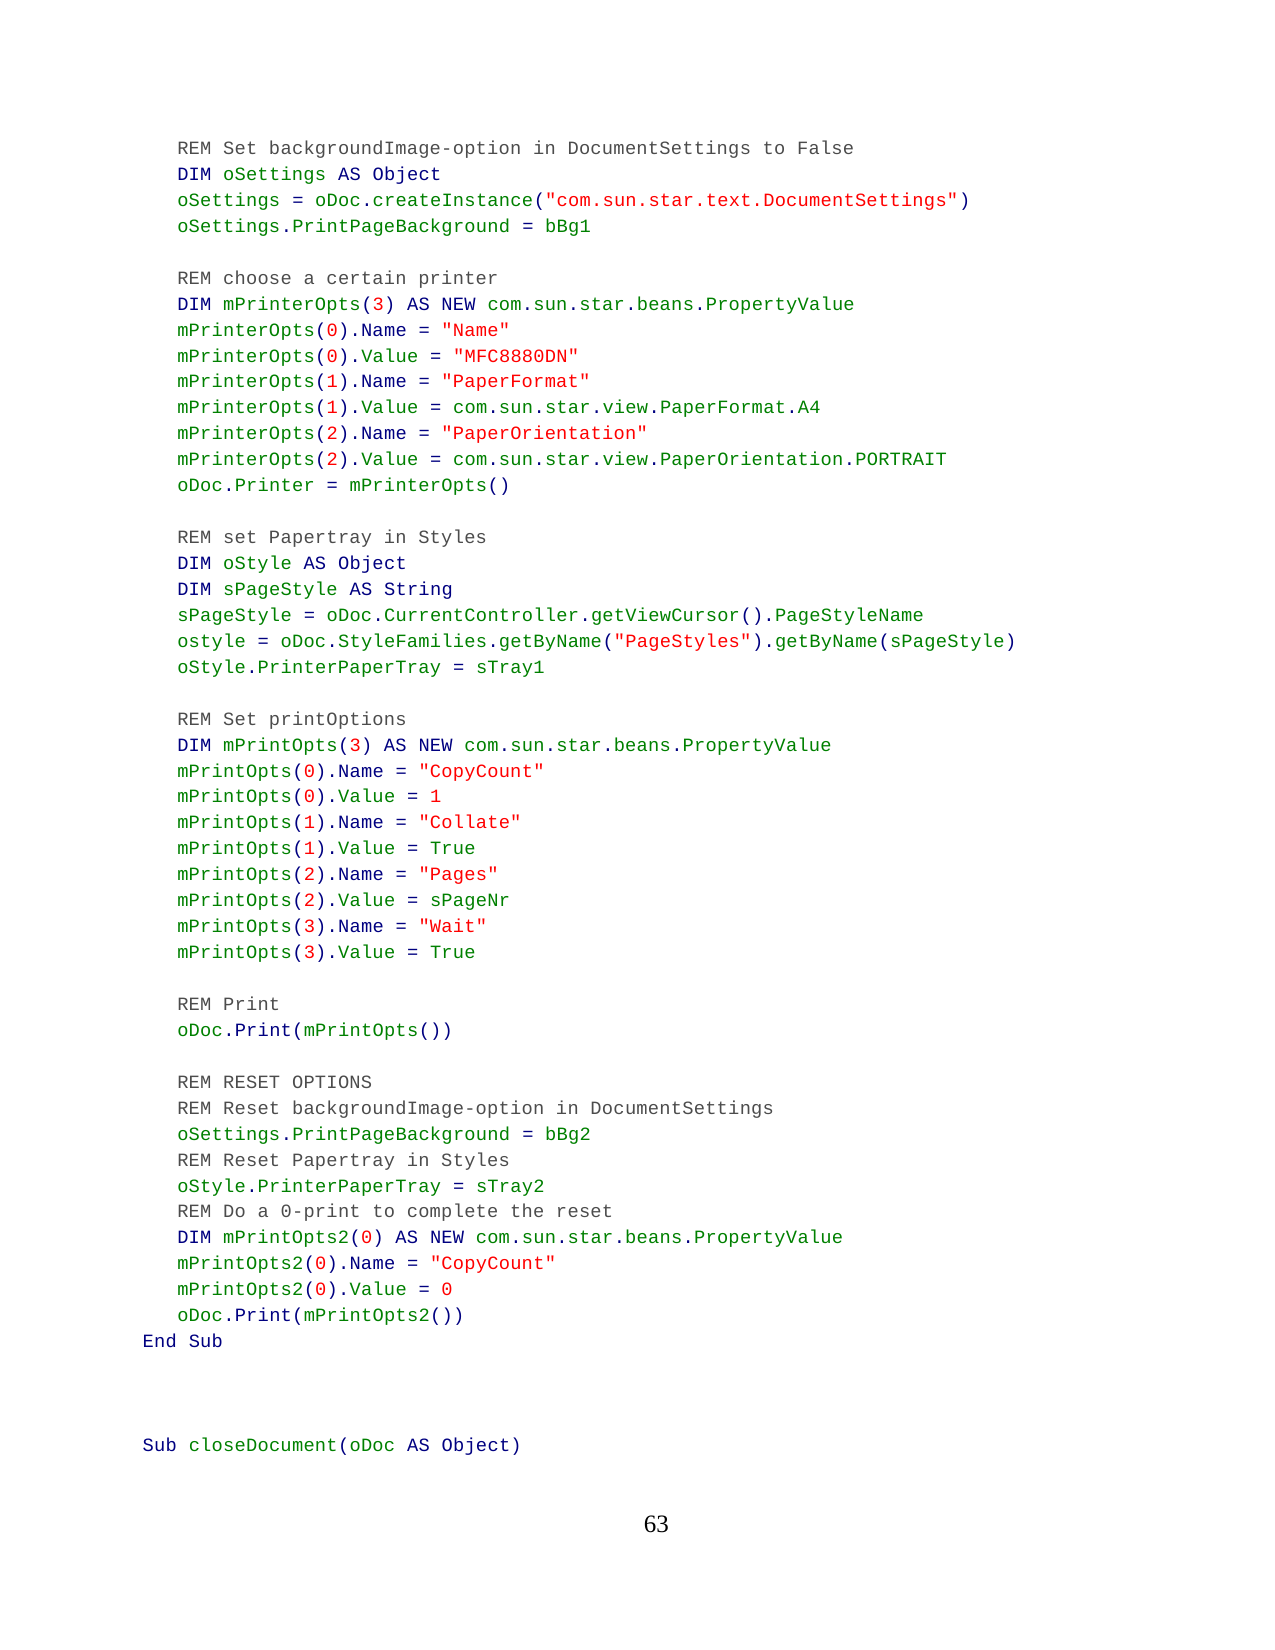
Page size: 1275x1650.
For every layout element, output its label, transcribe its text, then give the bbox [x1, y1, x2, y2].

text REM set Papertray in Styles [142, 527, 1200, 549]
text mPrintOpts(2).Name = "Pages" [142, 865, 1200, 886]
text DIM mPrintOpts2(0) AS NEW com.sun.star.beans.PropertyValue [142, 1228, 1200, 1249]
text oDoc.Print(mPrintOpts()) [142, 1020, 1200, 1042]
text REM Reset backgroundImage-option in DocumentSettings [142, 1098, 1200, 1119]
text REM RESET OPTIONS [142, 1072, 1200, 1094]
text REM Print [142, 994, 1200, 1016]
text DIM mPrintOpts(3) AS NEW com.sun.star.beans.PropertyValue [142, 735, 1200, 756]
text mPrintOpts(3).Name = "Wait" [142, 917, 1200, 938]
text mPrinterOpts(1).Value = com.sun.star.view.PaperFormat.A4 [142, 398, 1200, 419]
text sPageStyle = oDoc.CurrentController.getViewCursor().PageStyleName [142, 605, 1200, 627]
text mPrintOpts(1).Value = True [142, 839, 1200, 860]
text ostyle = oDoc.StyleFamilies.getByName("PageStyles").getByName(sPageStyle) [142, 631, 1200, 653]
text oSettings.PrintPageBackground = bBg1 [142, 216, 1200, 238]
text DIM mPrinterOpts(3) AS NEW com.sun.star.beans.PropertyValue [142, 294, 1200, 316]
text DIM oSettings AS Object [142, 164, 1200, 186]
text DIM sPageStyle AS String [142, 579, 1200, 601]
text End Sub [142, 1332, 1200, 1353]
text REM choose a certain printer [142, 268, 1200, 289]
text oStyle.PrinterPaperTray = sTray1 [142, 657, 1200, 679]
text mPrintOpts(2).Value = sPageNr [142, 891, 1200, 912]
text mPrinterOpts(2).Value = com.sun.star.view.PaperOrientation.PORTRAIT [142, 450, 1200, 471]
text mPrintOpts(0).Name = "CopyCount" [142, 761, 1200, 782]
text DIM oStyle AS Object [142, 553, 1200, 575]
text oSettings = oDoc.createInstance("com.sun.star.text.DocumentSettings") [142, 190, 1200, 212]
text REM Set printOptions [142, 709, 1200, 731]
text REM Do a 0-print to complete the reset [142, 1202, 1200, 1223]
text mPrintOpts(3).Value = True [142, 942, 1200, 964]
text mPrinterOpts(1).Name = "PaperFormat" [142, 372, 1200, 393]
text REM Reset Papertray in Styles [142, 1150, 1200, 1171]
text Sub closeDocument(oDoc AS Object) [142, 1435, 1200, 1457]
text mPrintOpts2(0).Name = "CopyCount" [142, 1254, 1200, 1275]
text oSettings.PrintPageBackground = bBg2 [142, 1124, 1200, 1146]
text mPrinterOpts(0).Name = "Name" [142, 320, 1200, 341]
text oStyle.PrinterPaperTray = sTray2 [142, 1176, 1200, 1197]
text REM Set backgroundImage-option in DocumentSettings to False [142, 138, 1200, 160]
text mPrintOpts(1).Name = "Collate" [142, 813, 1200, 834]
text mPrintOpts2(0).Value = 0 [142, 1280, 1200, 1301]
text oDoc.Print(mPrintOpts2()) [142, 1306, 1200, 1327]
text mPrinterOpts(2).Name = "PaperOrientation" [142, 424, 1200, 445]
text mPrintOpts(0).Value = 1 [142, 787, 1200, 808]
text oDoc.Printer = mPrinterOpts() [142, 476, 1200, 497]
text mPrinterOpts(0).Value = "MFC8880DN" [142, 346, 1200, 367]
